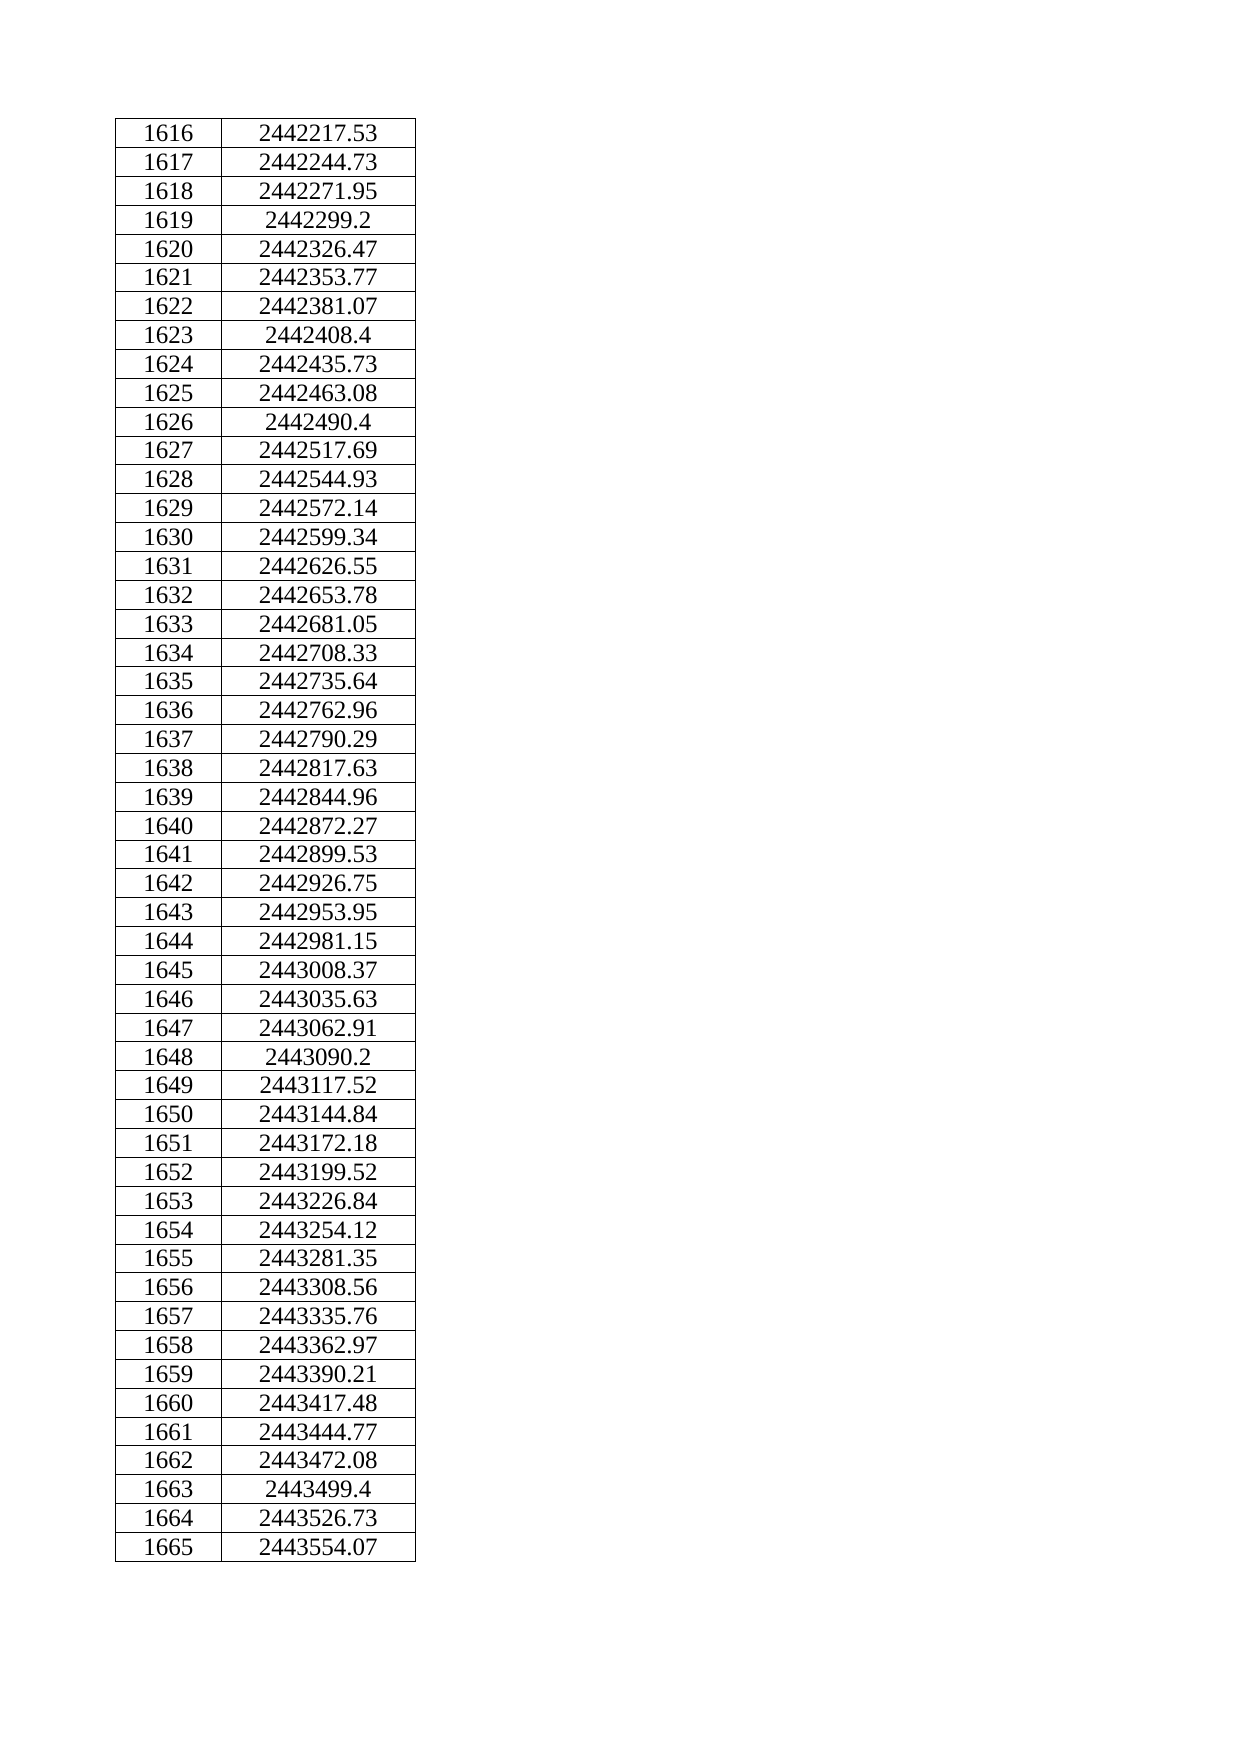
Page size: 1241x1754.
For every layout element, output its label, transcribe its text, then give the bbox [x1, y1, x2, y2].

table_cell 2442463.08 [222, 379, 415, 407]
table_cell 1634 [116, 639, 221, 666]
table_cell 1625 [116, 379, 221, 407]
table_cell 1637 [116, 725, 221, 753]
table_cell 2442572.14 [222, 494, 415, 522]
table_cell 1645 [116, 956, 221, 984]
table_cell 2442381.07 [222, 292, 415, 320]
table_cell 2442544.93 [222, 465, 415, 493]
table_cell 1646 [116, 985, 221, 1013]
table_cell 1624 [116, 350, 221, 378]
table_cell 1661 [116, 1418, 221, 1445]
table_cell 2442299.2 [222, 206, 415, 233]
table_cell 2443499.4 [222, 1475, 415, 1503]
table_cell 1616 [116, 119, 221, 147]
table_cell 1648 [116, 1042, 221, 1070]
table_cell 2442435.73 [222, 350, 415, 378]
table_cell 1663 [116, 1475, 221, 1503]
table_cell 1632 [116, 581, 221, 609]
table_cell 2443390.21 [222, 1360, 415, 1388]
table_cell 1651 [116, 1129, 221, 1157]
table_cell 1617 [116, 148, 221, 176]
table_cell 2442681.05 [222, 610, 415, 637]
table_cell 1620 [116, 235, 221, 262]
table_cell 2442244.73 [222, 148, 415, 176]
table_cell 2443526.73 [222, 1504, 415, 1532]
table_cell 1660 [116, 1389, 221, 1417]
table_cell 1649 [116, 1071, 221, 1099]
table_cell 2442735.64 [222, 667, 415, 695]
table_cell 2442790.29 [222, 725, 415, 753]
table_cell 2442408.4 [222, 321, 415, 349]
table_cell 2443417.48 [222, 1389, 415, 1417]
table_cell 1657 [116, 1302, 221, 1330]
table_cell 1643 [116, 898, 221, 926]
table_cell 2443554.07 [222, 1533, 415, 1561]
table_cell 2443308.56 [222, 1273, 415, 1301]
table_cell 1633 [116, 610, 221, 637]
table_cell 1652 [116, 1158, 221, 1186]
table_cell 2442653.78 [222, 581, 415, 609]
table_cell 2443199.52 [222, 1158, 415, 1186]
table_cell 2442217.53 [222, 119, 415, 147]
table_cell 2443226.84 [222, 1187, 415, 1214]
table_cell 1631 [116, 552, 221, 580]
table_cell 2442626.55 [222, 552, 415, 580]
table_cell 2442926.75 [222, 869, 415, 897]
table_cell 2443172.18 [222, 1129, 415, 1157]
table_cell 2442326.47 [222, 235, 415, 262]
table_cell 1629 [116, 494, 221, 522]
table_cell 1647 [116, 1014, 221, 1041]
table_cell 1628 [116, 465, 221, 493]
table_cell 2442844.96 [222, 783, 415, 811]
table_cell 1658 [116, 1331, 221, 1359]
table_cell 1618 [116, 177, 221, 205]
table_cell 2443035.63 [222, 985, 415, 1013]
table_cell 1641 [116, 841, 221, 868]
table_cell 2443444.77 [222, 1418, 415, 1445]
table_cell 2442517.69 [222, 437, 415, 464]
table_cell 1630 [116, 523, 221, 551]
table_cell 2443144.84 [222, 1100, 415, 1128]
table_cell 2442872.27 [222, 812, 415, 839]
table_cell 2442353.77 [222, 264, 415, 291]
table_cell 1650 [116, 1100, 221, 1128]
table_cell 1639 [116, 783, 221, 811]
table_cell 1640 [116, 812, 221, 839]
table_cell 1627 [116, 437, 221, 464]
table_cell 2443090.2 [222, 1042, 415, 1070]
table_cell 2443008.37 [222, 956, 415, 984]
table_cell 2443335.76 [222, 1302, 415, 1330]
table_cell 1638 [116, 754, 221, 782]
table_cell 1644 [116, 927, 221, 955]
table_cell 2443062.91 [222, 1014, 415, 1041]
table_cell 2442817.63 [222, 754, 415, 782]
table_cell 2442762.96 [222, 696, 415, 724]
table_cell 1656 [116, 1273, 221, 1301]
table_cell 2442708.33 [222, 639, 415, 666]
table_cell 1619 [116, 206, 221, 233]
table_cell 2443362.97 [222, 1331, 415, 1359]
table_cell 2442899.53 [222, 841, 415, 868]
table_cell 2442271.95 [222, 177, 415, 205]
table_cell 1621 [116, 264, 221, 291]
table_cell 2443472.08 [222, 1446, 415, 1474]
table_cell 1662 [116, 1446, 221, 1474]
table_cell 2443117.52 [222, 1071, 415, 1099]
table_cell 1664 [116, 1504, 221, 1532]
table_cell 1622 [116, 292, 221, 320]
table_cell 2442599.34 [222, 523, 415, 551]
table_cell 2442981.15 [222, 927, 415, 955]
table_cell 1623 [116, 321, 221, 349]
table_cell 1665 [116, 1533, 221, 1561]
table_cell 1655 [116, 1245, 221, 1272]
table_cell 2443281.35 [222, 1245, 415, 1272]
table_cell 1654 [116, 1216, 221, 1243]
table_cell 2443254.12 [222, 1216, 415, 1243]
table_cell 2442953.95 [222, 898, 415, 926]
table_cell 1635 [116, 667, 221, 695]
table_cell 1642 [116, 869, 221, 897]
table_cell 1636 [116, 696, 221, 724]
table_cell 2442490.4 [222, 408, 415, 436]
table_cell 1659 [116, 1360, 221, 1388]
table_cell 1653 [116, 1187, 221, 1214]
table_cell 1626 [116, 408, 221, 436]
